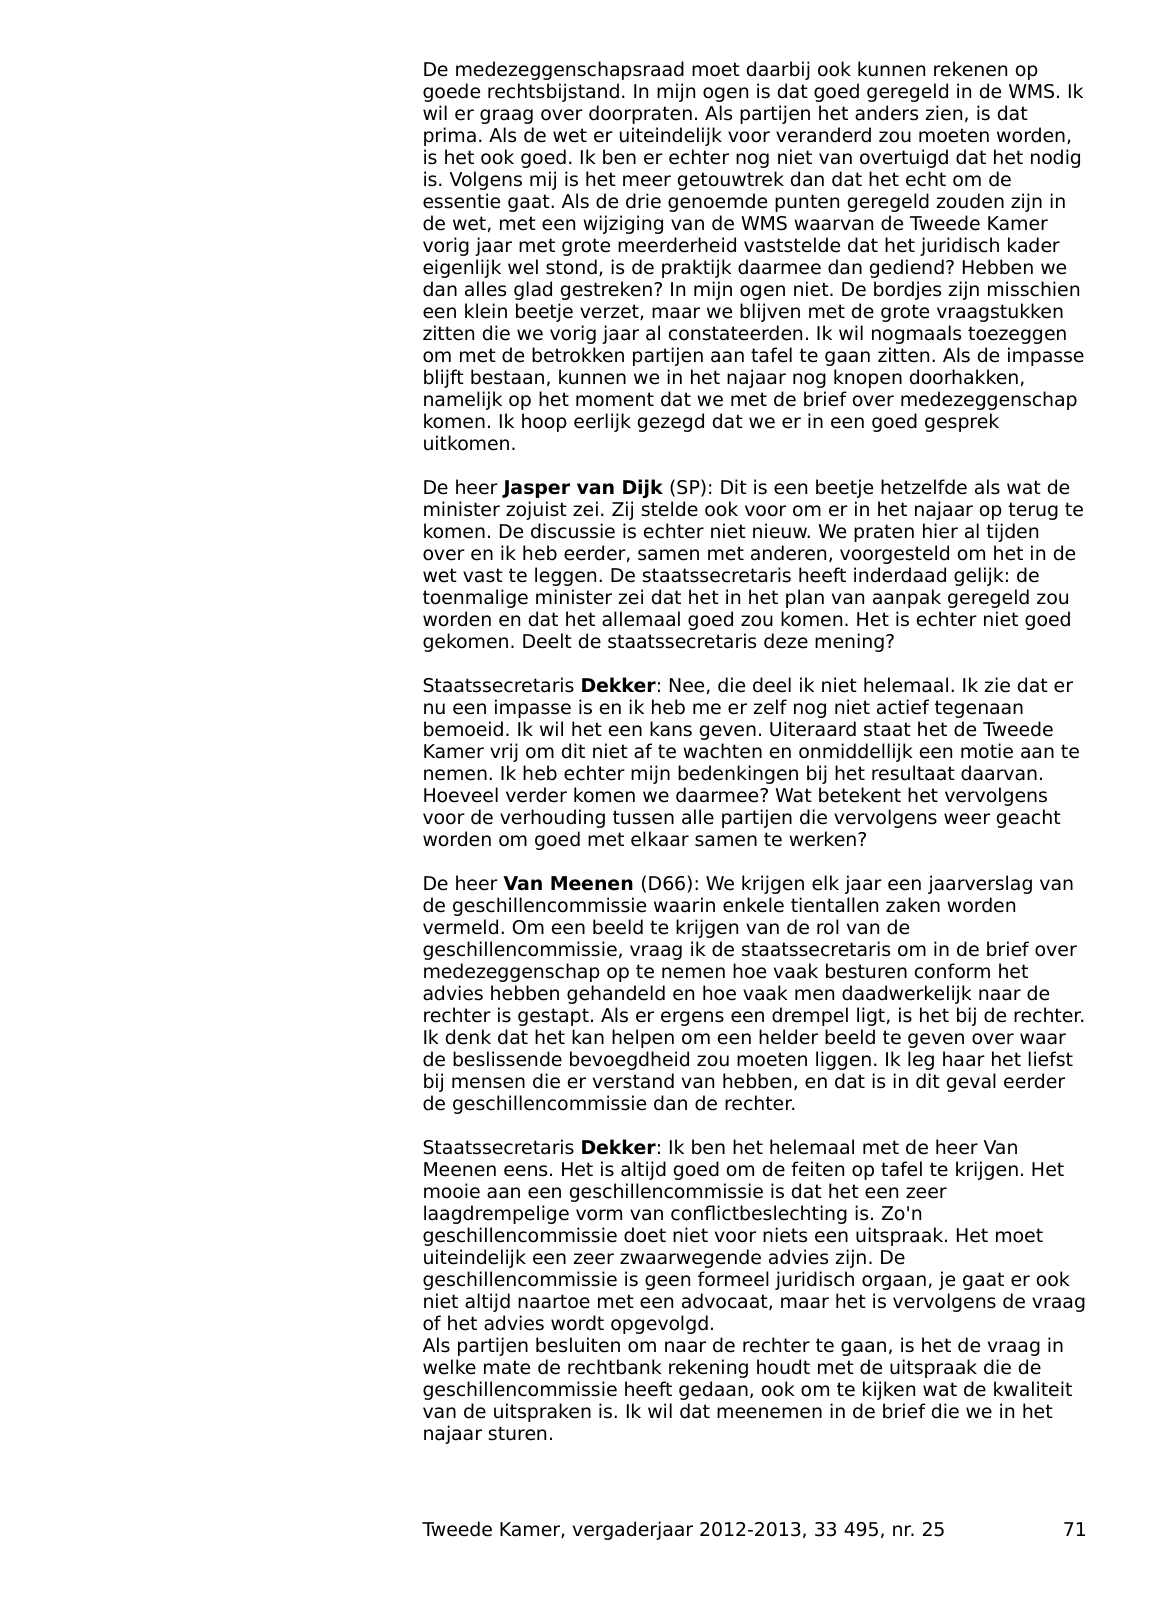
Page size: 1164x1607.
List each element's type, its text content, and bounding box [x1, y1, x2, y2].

text De medezeggenschapsraad moet daarbij ook kunnen rekenen op goede rechtsbijstand. In mijn ogen is dat goed geregeld in de WMS. Ik wil er graag over doorpraten. Als partijen het anders zien, is dat prima. Als de wet er uiteindelijk voor veranderd zou moeten worden, is het ook goed. Ik ben er echter nog niet van overtuigd dat het nodig is. Volgens mij is het meer getouwtrek dan dat het echt om de essentie gaat. Als de drie genoemde punten geregeld zouden zijn in de wet, met een wijziging van de WMS waarvan de Tweede Kamer vorig jaar met grote meerderheid vaststelde dat het juridisch kader eigenlijk wel stond, is de praktijk daarmee dan gediend? Hebben we dan alles glad gestreken? In mijn ogen niet. De bordjes zijn misschien een klein beetje verzet, maar we blijven met de grote vraagstukken zitten die we vorig jaar al constateerden. Ik wil nogmaals toezeggen om met de betrokken partijen aan tafel te gaan zitten. Als de impasse blijft bestaan, kunnen we in het najaar nog knopen doorhakken, namelijk op het moment dat we met de brief over medezeggenschap komen. Ik hoop eerlijk gezegd dat we er in een goed gesprek uitkomen. [422, 59, 1087, 455]
text Staatssecretaris Dekker: Ik ben het helemaal met de heer Van Meenen eens. Het is altijd goed om de feiten op tafel te krijgen. Het mooie aan een geschillencommissie is dat het een zeer laagdrempelige vorm van conflictbeslechting is. Zo'n geschillencommissie doet niet voor niets een uitspraak. Het moet uiteindelijk een zeer zwaarwegende advies zijn. De geschillencommissie is geen formeel juridisch orgaan, je gaat er ook niet altijd naartoe met een advocaat, maar het is vervolgens de vraag of het advies wordt opgevolgd. [422, 1137, 1087, 1335]
text De heer Van Meenen (D66): We krijgen elk jaar een jaarverslag van de geschillencommissie waarin enkele tientallen zaken worden vermeld. Om een beeld te krijgen van de rol van de geschillencommissie, vraag ik de staatssecretaris om in de brief over medezeggenschap op te nemen hoe vaak besturen conform het advies hebben gehandeld en hoe vaak men daadwerkelijk naar de rechter is gestapt. Als er ergens een drempel ligt, is het bij de rechter. Ik denk dat het kan helpen om een helder beeld te geven over waar de beslissende bevoegdheid zou moeten liggen. Ik leg haar het liefst bij mensen die er verstand van hebben, en dat is in dit geval eerder de geschillencommissie dan de rechter. [422, 873, 1087, 1115]
text De heer Jasper van Dijk (SP): Dit is een beetje hetzelfde als wat de minister zojuist zei. Zij stelde ook voor om er in het najaar op terug te komen. De discussie is echter niet nieuw. We praten hier al tijden over en ik heb eerder, samen met anderen, voorgesteld om het in de wet vast te leggen. De staatssecretaris heeft inderdaad gelijk: de toenmalige minister zei dat het in het plan van aanpak geregeld zou worden en dat het allemaal goed zou komen. Het is echter niet goed gekomen. Deelt de staatssecretaris deze mening? [422, 477, 1087, 653]
text Staatssecretaris Dekker: Nee, die deel ik niet helemaal. Ik zie dat er nu een impasse is en ik heb me er zelf nog niet actief tegenaan bemoeid. Ik wil het een kans geven. Uiteraard staat het de Tweede Kamer vrij om dit niet af te wachten en onmiddellijk een motie aan te nemen. Ik heb echter mijn bedenkingen bij het resultaat daarvan. Hoeveel verder komen we daarmee? Wat betekent het vervolgens voor de verhouding tussen alle partijen die vervolgens weer geacht worden om goed met elkaar samen te werken? [422, 675, 1087, 851]
text Als partijen besluiten om naar de rechter te gaan, is het de vraag in welke mate de rechtbank rekening houdt met de uitspraak die de geschillencommissie heeft gedaan, ook om te kijken wat de kwaliteit van de uitspraken is. Ik wil dat meenemen in de brief die we in het najaar sturen. [422, 1335, 1087, 1444]
